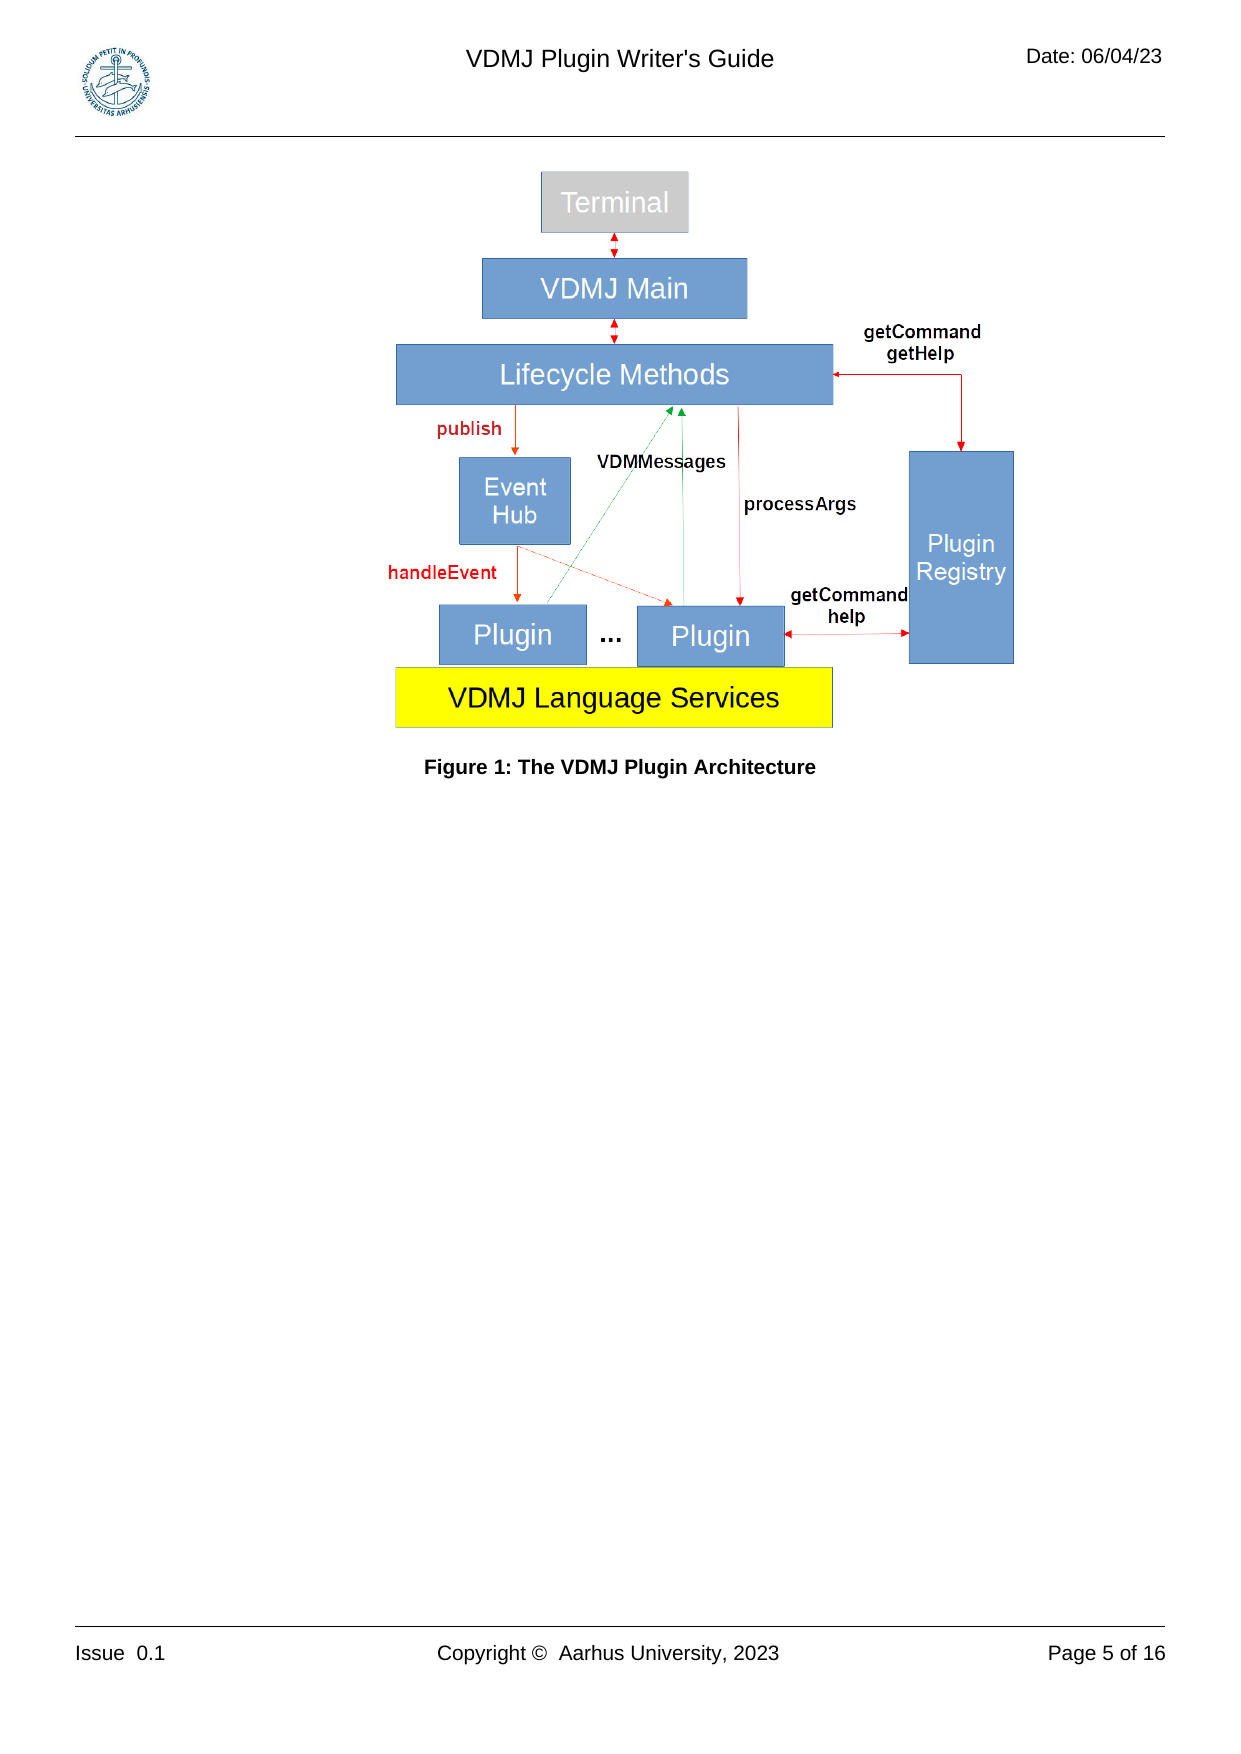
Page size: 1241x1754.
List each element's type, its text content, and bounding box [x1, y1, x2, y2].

picture [78, 44, 153, 120]
picture [218, 164, 1023, 733]
text Figure 1: The VDMJ Plugin Architecture [218, 733, 1022, 779]
